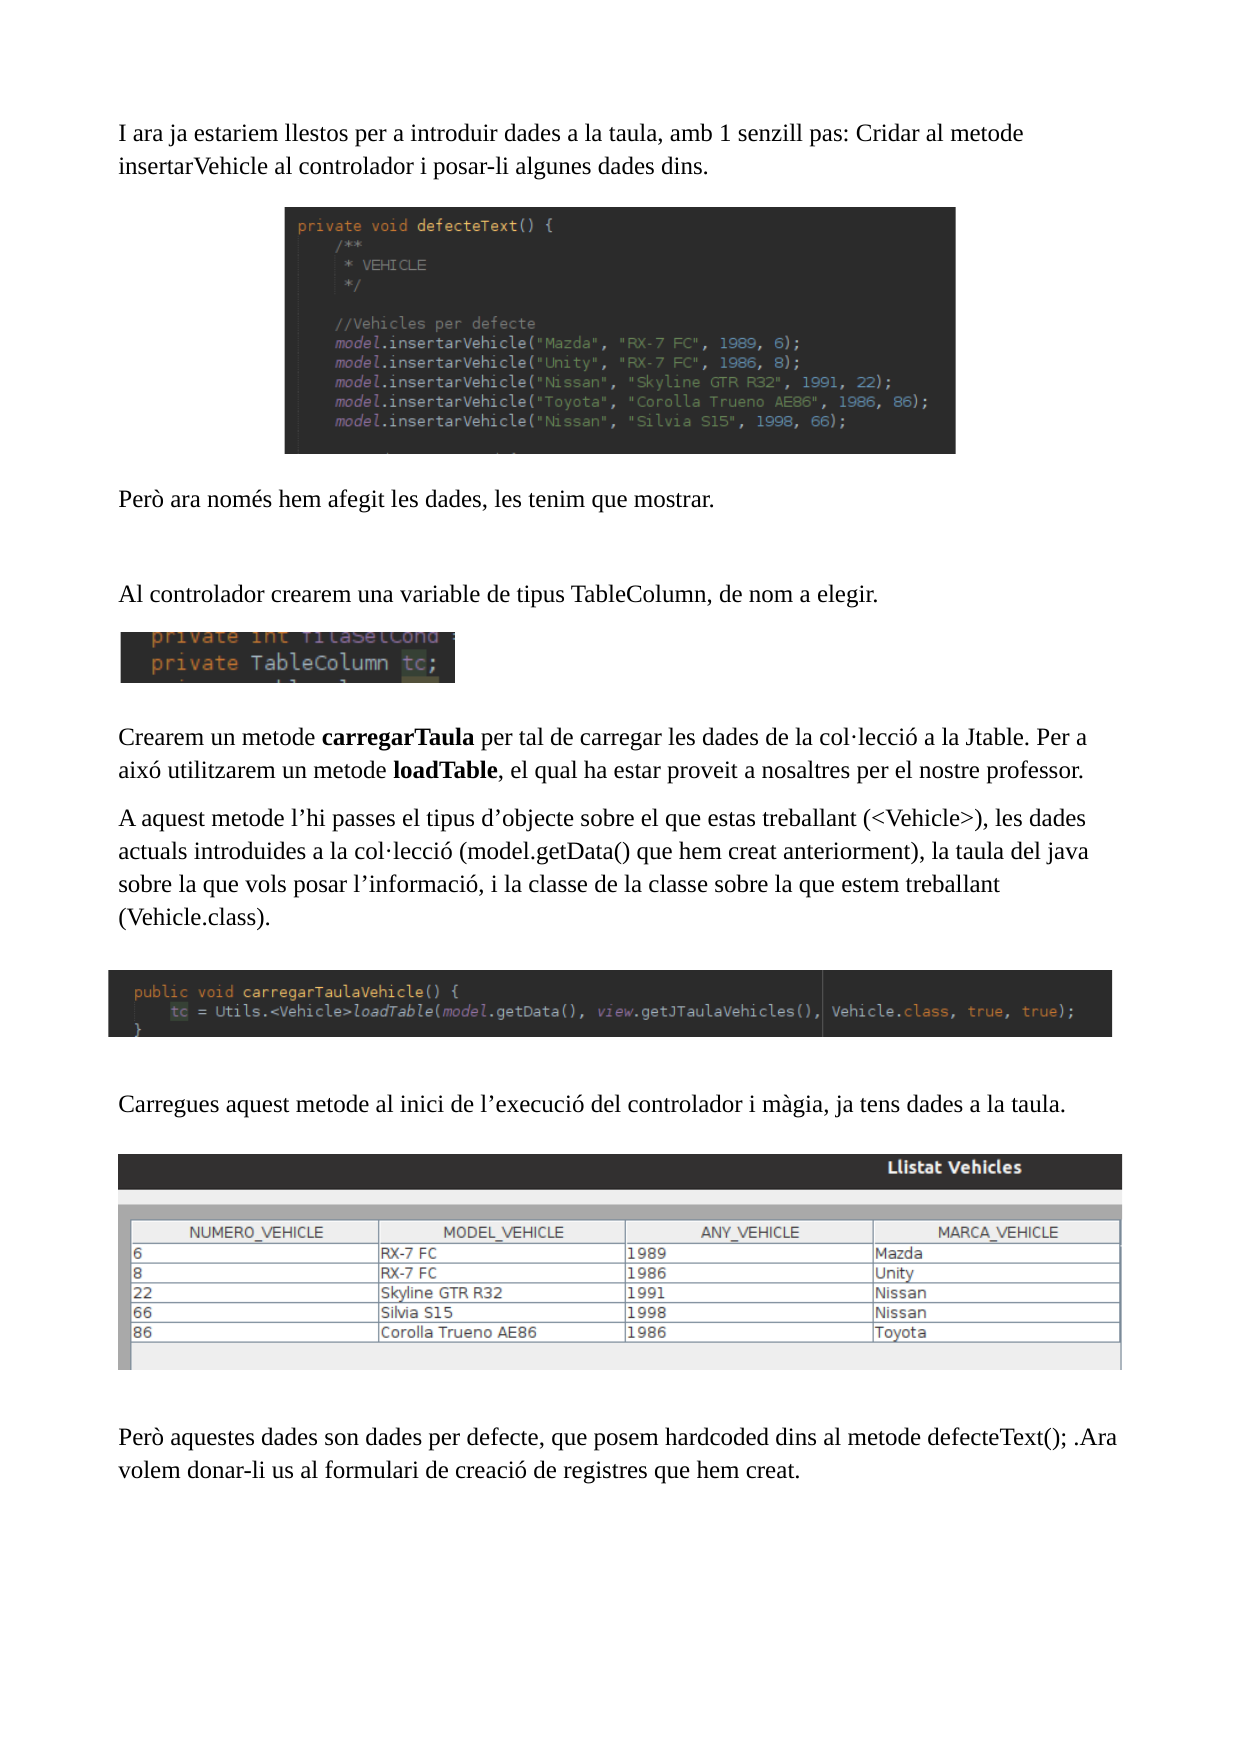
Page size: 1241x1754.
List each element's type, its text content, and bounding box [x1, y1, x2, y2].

text Però ara només hem afegit les dades, les tenim que mostrar. [118, 484, 1122, 513]
text I ara ja estariem llestos per a introduir dades a la taula, amb 1 senzill pas: Cridar al metode insertarVehicle al controlador i posar-li algunes dades dins. [118, 118, 1122, 180]
text A aquest metode l’hi passes el tipus d’objecte sobre el que estas treballant (<Vehicle>), les dades actuals introduides a la col·lecció (model.getData() que hem creat anteriorment), la taula del java sobre la que vols posar l’informació, i la classe de la classe sobre la que estem treballant (Vehicle.class). [118, 803, 1122, 931]
text Carregues aquest metode al inici de l’execució del controlador i màgia, ja tens dades a la taula. [118, 1089, 1122, 1118]
text Però aquestes dades son dades per defecte, que posem hardcoded dins al metode defecteText(); .Ara volem donar-li us al formulari de creació de registres que hem creat. [118, 1422, 1122, 1483]
text Crearem un metode carregarTaula per tal de carregar les dades de la col·lecció a la Jtable. Per a aixó utilitzarem un metode loadTable, el qual ha estar proveit a nosaltres per el nostre professor. [118, 722, 1122, 784]
picture [120, 632, 455, 683]
picture [108, 970, 1113, 1037]
picture [284, 207, 956, 454]
picture [118, 1154, 1123, 1370]
text Al controlador crearem una variable de tipus TableColumn, de nom a elegir. [118, 579, 1122, 608]
